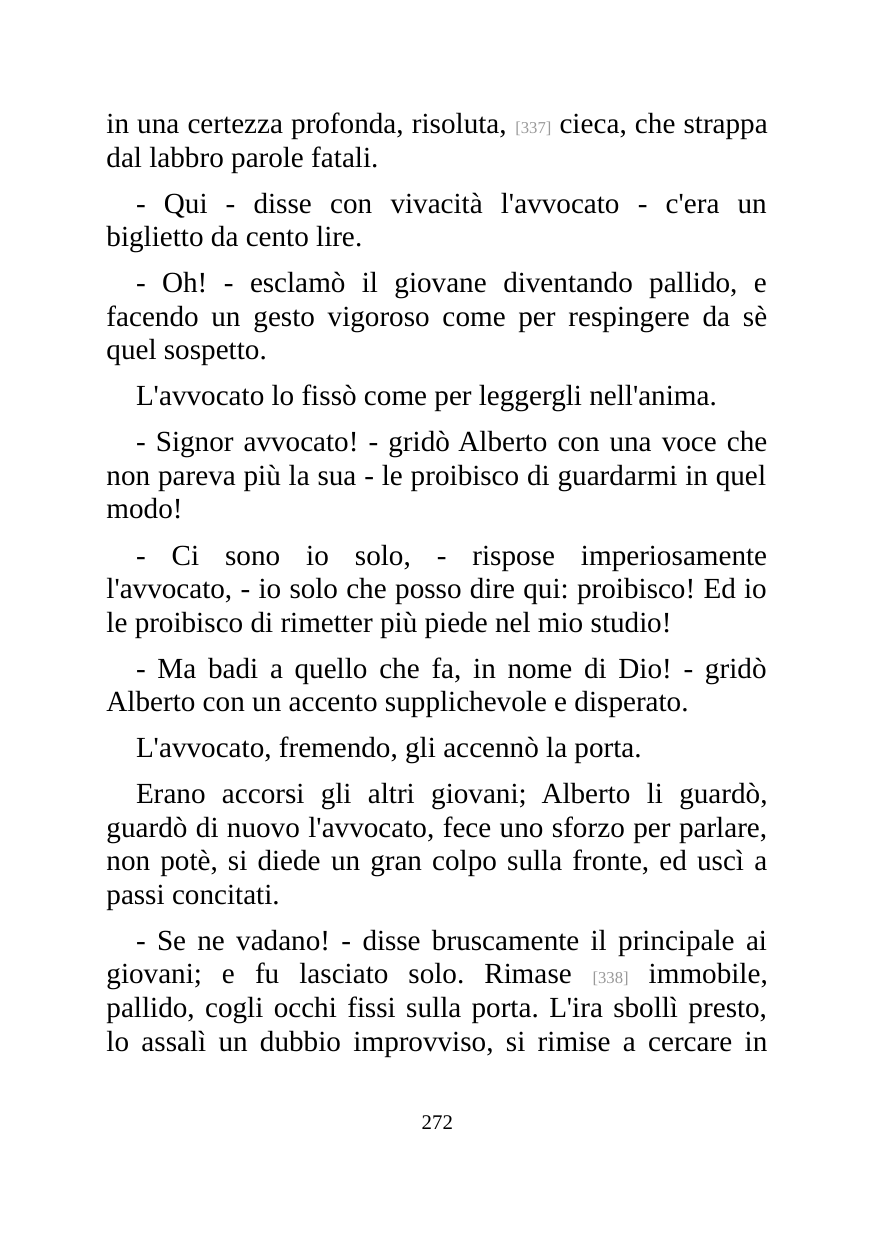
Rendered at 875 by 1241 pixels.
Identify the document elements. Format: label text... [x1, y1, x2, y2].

text Erano accorsi gli altri giovani; Alberto li guardò, guardò di nuovo l'avvocato, fece uno sforzo per parlare, non potè, si diede un gran colpo sulla fronte, ed uscì a passi concitati. [106, 776, 768, 911]
text - Ci sono io solo, - rispose imperiosamente l'avvocato, - io solo che posso dire qui: proibisco! Ed io le proibisco di rimetter più piede nel mio studio! [106, 538, 768, 638]
text - Se ne vadano! - disse bruscamente il principale ai giovani; e fu lasciato solo. Rimase [338] immobile, pallido, cogli occhi fissi sulla porta. L'ira sbollì presto, lo assalì un dubbio improvviso, si rimise a cercare in [106, 923, 768, 1057]
text - Oh! - esclamò il giovane diventando pallido, e facendo un gesto vigoroso come per respingere da sè quel sospetto. [106, 265, 768, 366]
text L'avvocato lo fissò come per leggergli nell'anima. [106, 378, 768, 412]
text - Signor avvocato! - gridò Alberto con una voce che non pareva più la sua - le proibisco di guardarmi in quel modo! [106, 424, 768, 525]
text - Ma badi a quello che fa, in nome di Dio! - gridò Alberto con un accento supplichevole e disperato. [106, 651, 768, 718]
text L'avvocato, fremendo, gli accennò la porta. [106, 730, 768, 764]
text in una certezza profonda, risoluta, [337] cieca, che strappa dal labbro parole fatali. [106, 106, 768, 173]
text - Qui - disse con vivacità l'avvocato - c'era un biglietto da cento lire. [106, 186, 768, 253]
